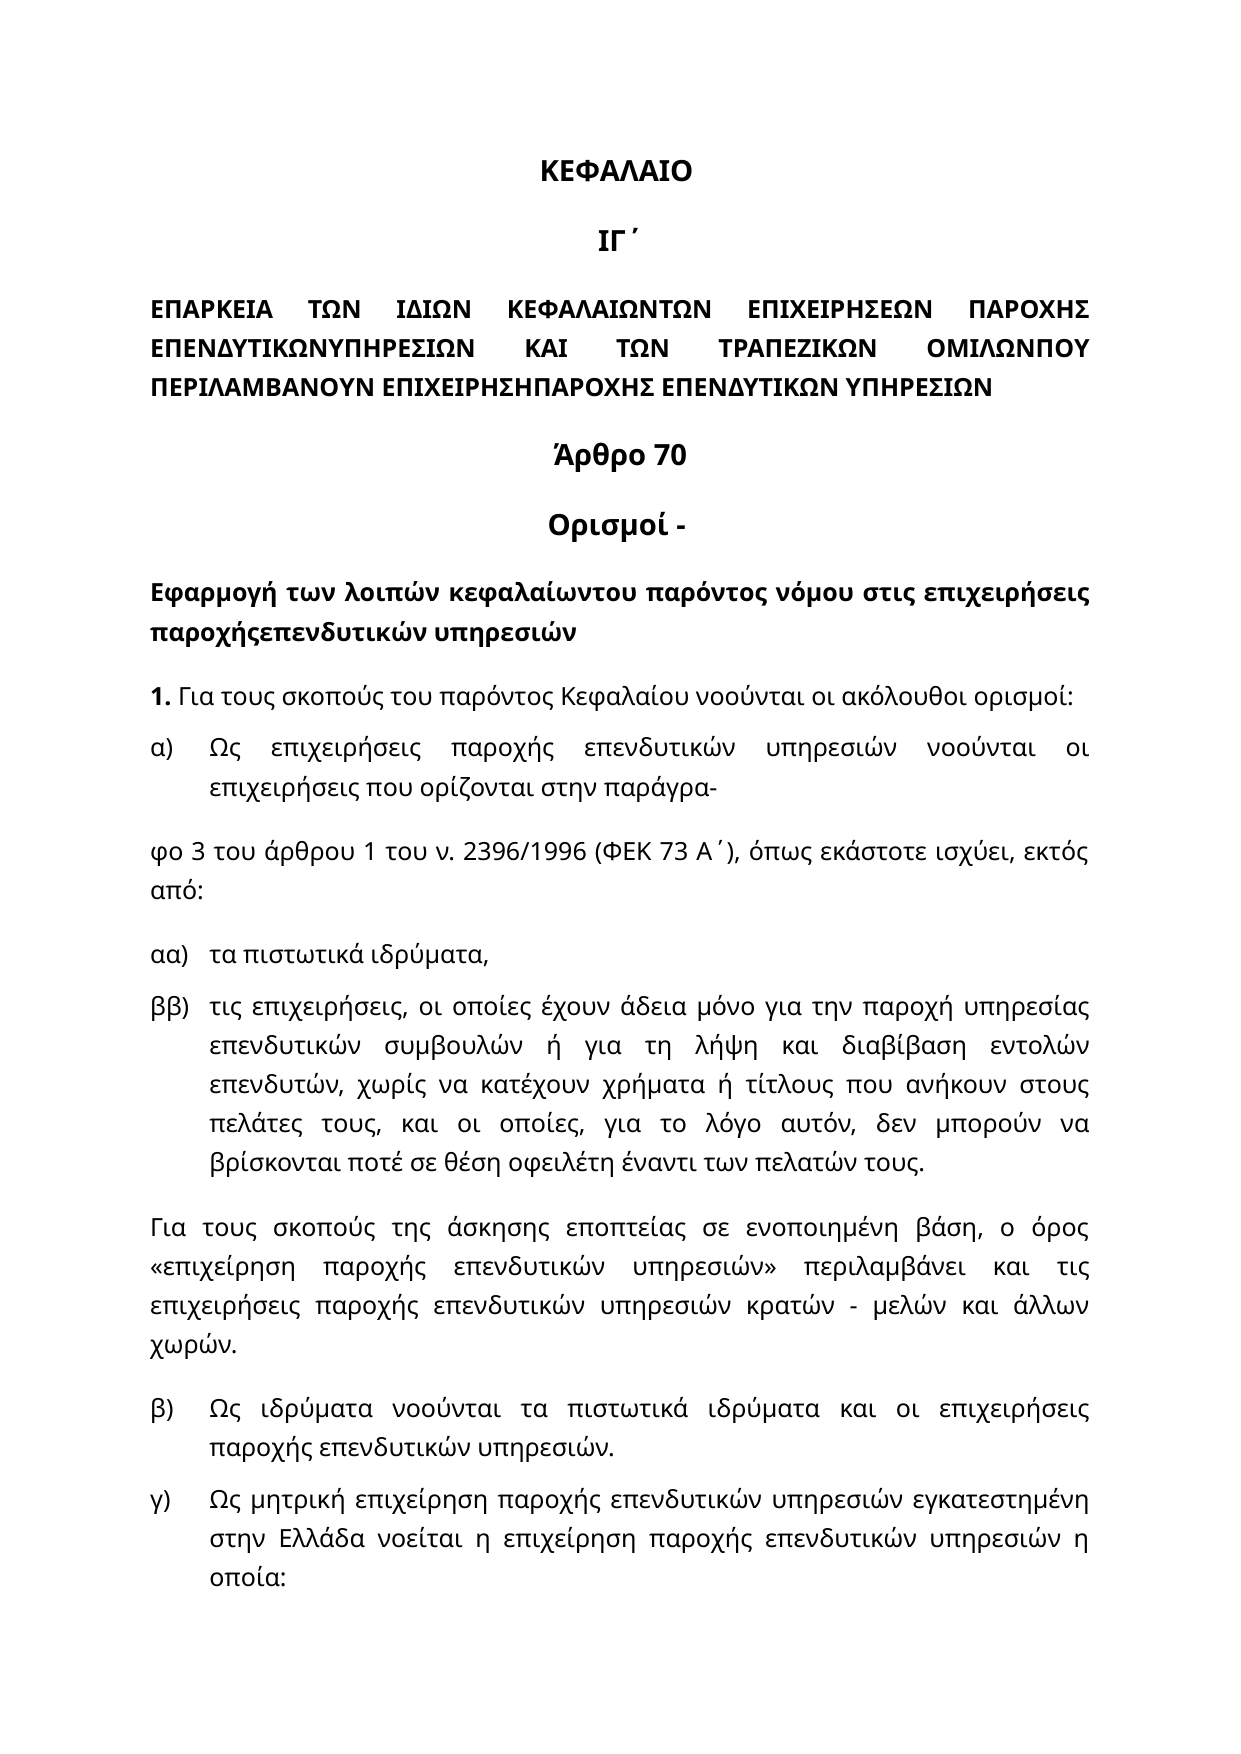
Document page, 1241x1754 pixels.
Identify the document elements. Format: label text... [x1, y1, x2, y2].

text Για τους σκοπούς της άσκησης εποπτείας σε ενοποιημένη βάση, ο όρος «επιχείρηση παροχής επενδυτικών υπηρεσιών» περιλαμβάνει και τις επιχειρήσεις παροχής επενδυτικών υπηρεσιών κρατών - μελών και άλλων χωρών. [150, 1209, 1090, 1361]
subtitle Άρθρο 70 [150, 434, 1090, 473]
subtitle ΙΓ΄ [150, 221, 1090, 260]
list αα) τα πιστωτικά ιδρύματα, [150, 937, 1090, 971]
list γ) Ως μητρική επιχείρηση παροχής επενδυτικών υπηρεσιών εγκατεστημένη στην Ελλάδα νοείται η επιχείρηση παροχής επενδυτικών υπηρεσιών η οποία: [150, 1482, 1090, 1594]
list α) Ως επιχειρήσεις παροχής επενδυτικών υπηρεσιών νοούνται οι επιχειρήσεις που ορίζονται στην παράγρα- [150, 730, 1090, 803]
text ΕΠΑΡΚΕΙΑ ΤΩΝ ΙΔΙΩΝ ΚΕΦΑΛΑΙΩΝΤΩΝ ΕΠΙΧΕΙΡΗΣΕΩΝ ΠΑΡΟΧΗΣ ΕΠΕΝΔΥΤΙΚΩΝΥΠΗΡΕΣΙΩΝ ΚΑΙ ΤΩΝ ΤΡΑΠΕΖΙΚΩΝ ΟΜΙΛΩΝΠΟΥ ΠΕΡΙΛΑΜΒΑΝΟΥΝ ΕΠΙΧΕΙΡΗΣΗΠΑΡΟΧΗΣ ΕΠΕΝΔΥΤΙΚΩΝ ΥΠΗΡΕΣΙΩΝ [150, 291, 1090, 404]
list β) Ως ιδρύματα νοούνται τα πιστωτικά ιδρύματα και οι επιχειρήσεις παροχής επενδυτικών υπηρεσιών. [150, 1391, 1090, 1464]
text Εφαρμογή των λοιπών κεφαλαίωντου παρόντος νόμου στις επιχειρήσεις παροχήςεπενδυτικών υπηρεσιών [150, 575, 1090, 648]
text φο 3 του άρθρου 1 του ν. 2396/1996 (ΦΕΚ 73 Α΄), όπως εκάστοτε ισχύει, εκτός από: [150, 833, 1090, 907]
text 1. Για τους σκοπούς του παρόντος Κεφαλαίου νοούνται οι ακόλουθοι ορισμοί: [150, 678, 1090, 712]
subtitle ΚΕΦΑΛΑΙΟ [150, 150, 1090, 190]
list ββ) τις επιχειρήσεις, οι οποίες έχουν άδεια μόνο για την παροχή υπηρεσίας επενδυτικών συμβουλών ή για τη λήψη και διαβίβαση εντολών επενδυτών, χωρίς να κατέχουν χρήματα ή τίτλους που ανήκουν στους πελάτες τους, και οι οποίες, για το λόγο αυτόν, δεν μπορούν να βρίσκονται ποτέ σε θέση οφειλέτη έναντι των πελατών τους. [150, 988, 1090, 1179]
subtitle Ορισμοί - [150, 504, 1090, 544]
